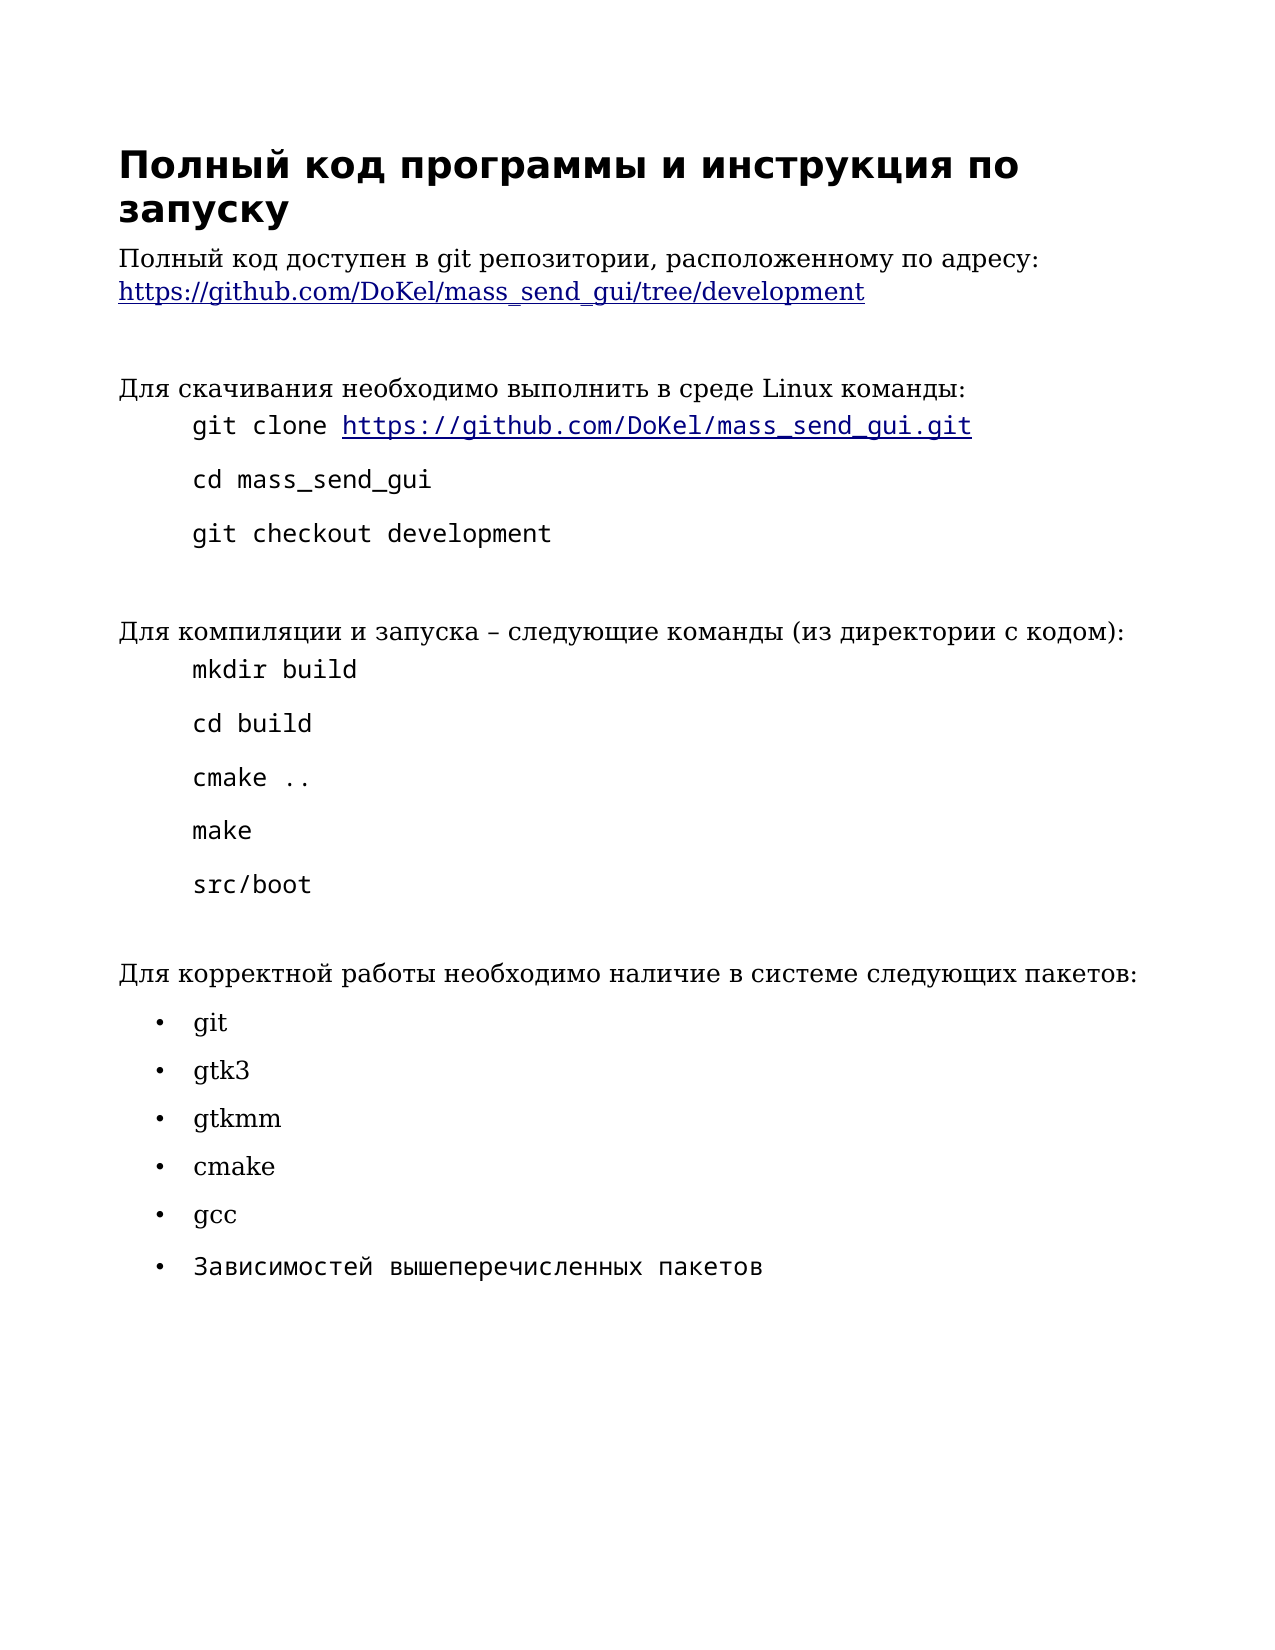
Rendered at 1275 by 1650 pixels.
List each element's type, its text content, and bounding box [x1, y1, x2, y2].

text src/boot [118, 867, 1157, 940]
list git [156, 1008, 1157, 1037]
text Для скачивания необходимо выполнить в среде Linux команды: git clone https://github.com/DoKel/mass_send_gui.git [118, 374, 1157, 442]
list gtkmm [156, 1104, 1157, 1133]
list Зависимостей вышеперечисленных пакетов [156, 1248, 1157, 1282]
text cd mass_send_gui [118, 462, 1157, 496]
text cmake .. [118, 759, 1157, 793]
text Для компиляции и запуска – следующие команды (из директории с кодом): mkdir build [118, 617, 1157, 686]
text Для корректной работы необходимо наличие в системе следующих пакетов: [118, 959, 1157, 989]
text Полный код доступен в git репозитории, расположенному по адресу: https://github.com/DoKel/mass_send_gui/tree/development [118, 244, 1157, 307]
subtitle Полный код программы и инструкция по запуску [118, 143, 1157, 231]
text make [118, 813, 1157, 847]
list cmake [156, 1152, 1157, 1181]
text cd build [118, 705, 1157, 739]
list gcc [156, 1200, 1157, 1229]
text git checkout development [118, 516, 1157, 549]
list gtk3 [156, 1056, 1157, 1085]
